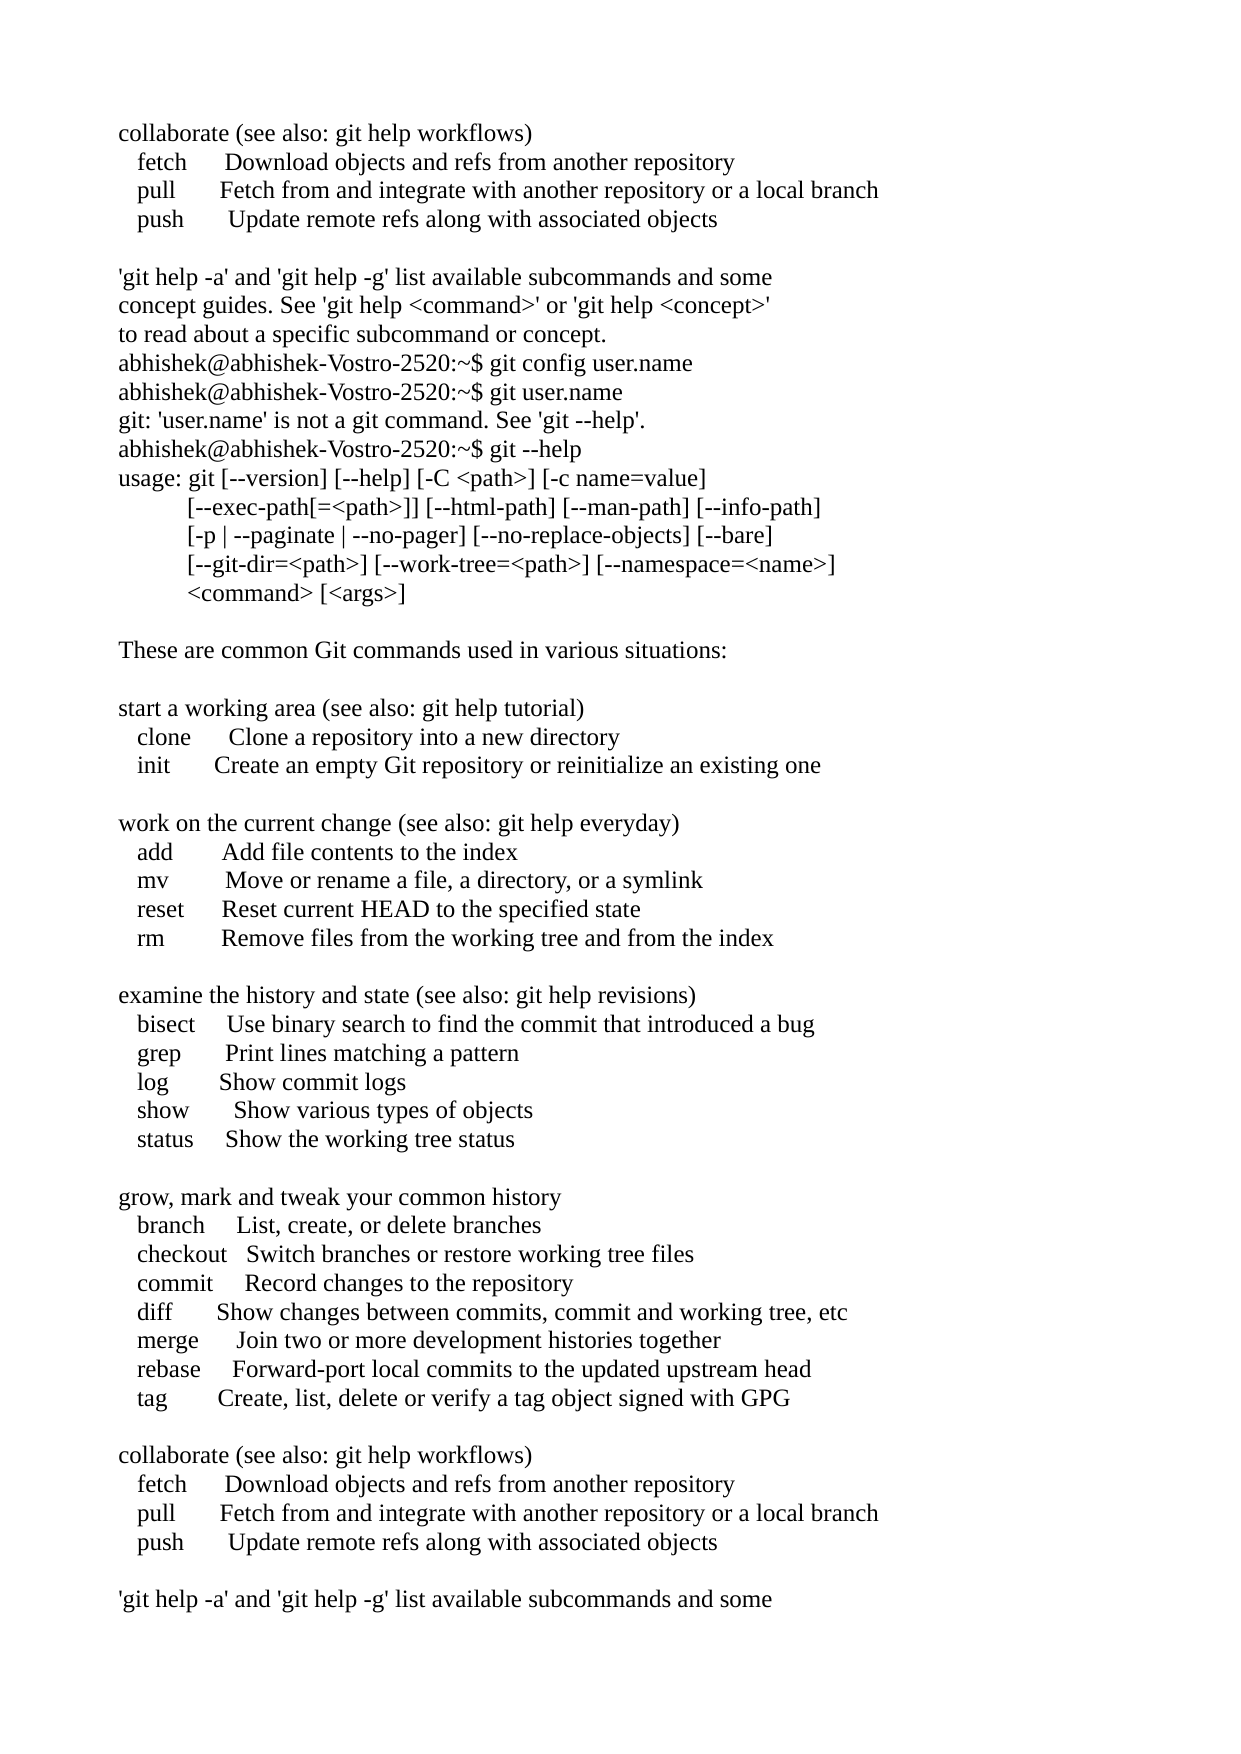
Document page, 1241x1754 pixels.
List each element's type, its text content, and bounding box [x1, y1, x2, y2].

text abhishek@abhishek-Vostro-2520:~$ git config user.name [118, 348, 1122, 377]
text push Update remote refs along with associated objects [118, 204, 1122, 233]
text status Show the working tree status [118, 1124, 1122, 1153]
text grow, mark and tweak your common history [118, 1182, 1122, 1211]
text merge Join two or more development histories together [118, 1326, 1122, 1354]
text mv Move or rename a file, a directory, or a symlink [118, 866, 1122, 894]
text tag Create, list, delete or verify a tag object signed with GPG [118, 1383, 1122, 1412]
text [--exec-path[=<path>]] [--html-path] [--man-path] [--info-path] [118, 492, 1122, 521]
text [--git-dir=<path>] [--work-tree=<path>] [--namespace=<name>] [118, 549, 1122, 578]
text diff Show changes between commits, commit and working tree, etc [118, 1297, 1122, 1326]
text pull Fetch from and integrate with another repository or a local branch [118, 176, 1122, 204]
text reset Reset current HEAD to the specified state [118, 894, 1122, 923]
text concept guides. See 'git help <command>' or 'git help <concept>' [118, 291, 1122, 319]
text fetch Download objects and refs from another repository [118, 147, 1122, 176]
text push Update remote refs along with associated objects [118, 1527, 1122, 1556]
text log Show commit logs [118, 1067, 1122, 1096]
text 'git help -a' and 'git help -g' list available subcommands and some [118, 1584, 1122, 1613]
text to read about a specific subcommand or concept. [118, 319, 1122, 348]
text work on the current change (see also: git help everyday) [118, 808, 1122, 837]
text commit Record changes to the repository [118, 1268, 1122, 1297]
text grep Print lines matching a pattern [118, 1038, 1122, 1067]
text abhishek@abhishek-Vostro-2520:~$ git user.name [118, 377, 1122, 406]
text clone Clone a repository into a new directory [118, 722, 1122, 751]
text bisect Use binary search to find the commit that introduced a bug [118, 1009, 1122, 1038]
text show Show various types of objects [118, 1096, 1122, 1124]
text collaborate (see also: git help workflows) [118, 1441, 1122, 1469]
text rm Remove files from the working tree and from the index [118, 923, 1122, 952]
text [-p | --paginate | --no-pager] [--no-replace-objects] [--bare] [118, 521, 1122, 549]
text checkout Switch branches or restore working tree files [118, 1239, 1122, 1268]
text 'git help -a' and 'git help -g' list available subcommands and some [118, 262, 1122, 291]
text These are common Git commands used in various situations: [118, 636, 1122, 664]
text add Add file contents to the index [118, 837, 1122, 866]
text abhishek@abhishek-Vostro-2520:~$ git --help [118, 434, 1122, 463]
text examine the history and state (see also: git help revisions) [118, 981, 1122, 1009]
text collaborate (see also: git help workflows) [118, 118, 1122, 147]
text git: 'user.name' is not a git command. See 'git --help'. [118, 406, 1122, 434]
text pull Fetch from and integrate with another repository or a local branch [118, 1498, 1122, 1527]
text branch List, create, or delete branches [118, 1211, 1122, 1239]
text <command> [<args>] [118, 578, 1122, 607]
text rebase Forward-port local commits to the updated upstream head [118, 1354, 1122, 1383]
text init Create an empty Git repository or reinitialize an existing one [118, 751, 1122, 779]
text start a working area (see also: git help tutorial) [118, 693, 1122, 722]
text fetch Download objects and refs from another repository [118, 1469, 1122, 1498]
text usage: git [--version] [--help] [-C <path>] [-c name=value] [118, 463, 1122, 492]
